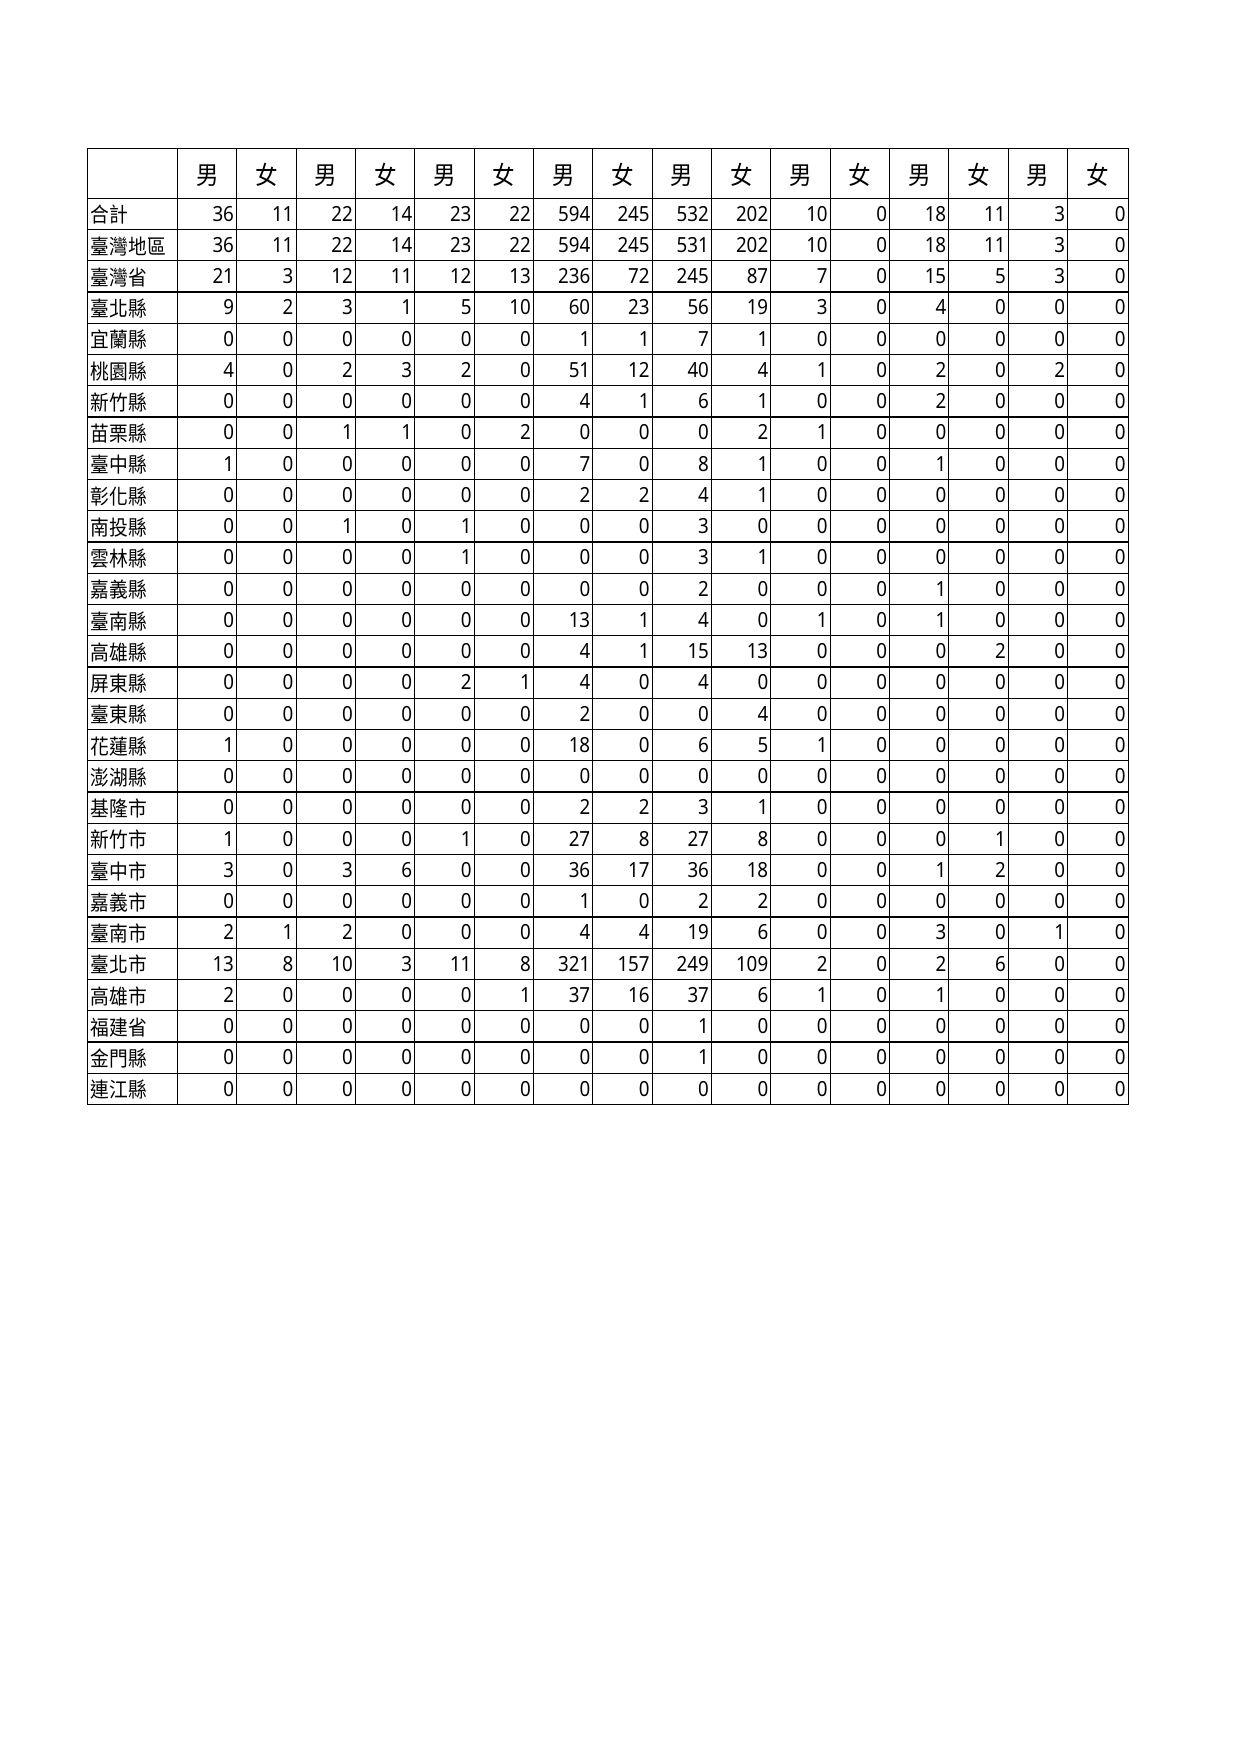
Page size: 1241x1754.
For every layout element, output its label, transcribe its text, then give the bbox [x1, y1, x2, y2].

table_cell 0 [1068, 1011, 1128, 1041]
table_cell 1 [415, 511, 474, 541]
table_cell 10 [771, 199, 830, 229]
table_cell 2 [890, 386, 948, 416]
table_cell 4 [534, 668, 592, 698]
table_cell 0 [1009, 543, 1067, 573]
table_cell 0 [534, 1074, 592, 1104]
table_cell 0 [593, 418, 652, 448]
table_cell 0 [949, 480, 1008, 510]
table_cell 0 [356, 824, 414, 854]
table_cell 0 [534, 574, 592, 604]
table_cell 0 [1068, 324, 1128, 354]
table_cell 0 [949, 1074, 1008, 1104]
table_cell 0 [356, 543, 414, 573]
table_cell 0 [949, 574, 1008, 604]
table_cell 60 [534, 293, 592, 323]
table_cell 0 [1009, 949, 1067, 979]
table_cell 11 [415, 949, 474, 979]
table_cell 0 [1009, 574, 1067, 604]
table_cell 0 [1068, 418, 1128, 448]
table_cell 0 [831, 418, 889, 448]
table_cell 23 [415, 230, 474, 260]
table_cell 3 [1009, 199, 1067, 229]
table_cell 4 [712, 699, 770, 729]
table_cell 1 [712, 324, 770, 354]
table_cell 0 [356, 480, 414, 510]
table_cell 5 [949, 261, 1008, 291]
table_cell 0 [890, 1011, 948, 1041]
table_cell 109 [712, 949, 770, 979]
table_cell 0 [831, 699, 889, 729]
table_cell 0 [356, 793, 414, 823]
table_cell 0 [1009, 418, 1067, 448]
table_cell 23 [593, 293, 652, 323]
table_cell 6 [653, 386, 711, 416]
table_cell 0 [1009, 761, 1067, 791]
table_cell 4 [534, 636, 592, 666]
table_cell 0 [297, 1011, 355, 1041]
table_cell 0 [237, 699, 296, 729]
table_cell 0 [1068, 543, 1128, 573]
table_cell 17 [593, 855, 652, 885]
table_cell 2 [593, 480, 652, 510]
table_cell 3 [890, 918, 948, 948]
table_cell 0 [949, 793, 1008, 823]
table_cell 14 [356, 199, 414, 229]
table_cell 18 [890, 230, 948, 260]
table_cell 2 [178, 918, 236, 948]
table_cell 0 [178, 418, 236, 448]
table_cell 3 [653, 793, 711, 823]
table_cell 連江縣 [88, 1074, 177, 1104]
table_cell 0 [237, 980, 296, 1010]
table_cell 0 [415, 636, 474, 666]
table_cell 0 [237, 386, 296, 416]
table_cell 0 [949, 761, 1008, 791]
table_cell 高雄縣 [88, 636, 177, 666]
table_cell 51 [534, 355, 592, 385]
table_cell 0 [237, 480, 296, 510]
table_cell 1 [771, 418, 830, 448]
table_cell 0 [890, 636, 948, 666]
table_cell 1 [534, 886, 592, 916]
table_cell 13 [534, 605, 592, 635]
table_cell 雲林縣 [88, 543, 177, 573]
table_cell 1 [771, 980, 830, 1010]
table_cell 0 [356, 386, 414, 416]
table_cell 0 [593, 1011, 652, 1041]
table_cell 0 [771, 855, 830, 885]
table_cell 1 [475, 980, 533, 1010]
table_cell 0 [712, 1011, 770, 1041]
table_cell 0 [831, 918, 889, 948]
table_cell 21 [178, 261, 236, 291]
table_cell 0 [178, 761, 236, 791]
table_cell 321 [534, 949, 592, 979]
table_cell 157 [593, 949, 652, 979]
table_cell 0 [475, 324, 533, 354]
table_cell 0 [297, 886, 355, 916]
table_cell 0 [178, 386, 236, 416]
table_cell 0 [237, 511, 296, 541]
table_cell 0 [949, 418, 1008, 448]
table_cell 福建省 [88, 1011, 177, 1041]
table_cell 0 [593, 511, 652, 541]
table_cell 0 [178, 605, 236, 635]
table_cell 2 [415, 355, 474, 385]
table_cell 0 [771, 761, 830, 791]
table_cell 3 [297, 293, 355, 323]
table_cell 10 [297, 949, 355, 979]
table_cell 0 [949, 1011, 1008, 1041]
table_cell 0 [415, 1011, 474, 1041]
table_cell 0 [475, 824, 533, 854]
table_cell 0 [297, 636, 355, 666]
table_cell 苗栗縣 [88, 418, 177, 448]
table_cell 0 [297, 480, 355, 510]
table_cell 0 [415, 1074, 474, 1104]
table_cell 1 [890, 855, 948, 885]
table_cell 0 [1068, 636, 1128, 666]
table_cell 0 [297, 730, 355, 760]
table_cell 0 [1009, 480, 1067, 510]
table_cell 彰化縣 [88, 480, 177, 510]
table_cell 臺北市 [88, 949, 177, 979]
table_cell 23 [415, 199, 474, 229]
table_cell 0 [1068, 480, 1128, 510]
table_cell 0 [475, 761, 533, 791]
table_cell 22 [475, 230, 533, 260]
table_cell 0 [534, 761, 592, 791]
table_cell 245 [593, 230, 652, 260]
table_cell 0 [949, 543, 1008, 573]
table_cell 男 [1009, 149, 1067, 198]
table_cell 1 [593, 324, 652, 354]
table_cell 5 [415, 293, 474, 323]
table_cell 0 [475, 699, 533, 729]
table_cell 2 [890, 949, 948, 979]
table_cell 0 [593, 886, 652, 916]
table_cell 0 [831, 574, 889, 604]
table_cell 0 [1068, 355, 1128, 385]
table_cell 11 [237, 199, 296, 229]
table_cell 0 [890, 324, 948, 354]
table_cell 6 [949, 949, 1008, 979]
table_cell 0 [1009, 793, 1067, 823]
table_cell 0 [237, 1074, 296, 1104]
table_cell 0 [1068, 886, 1128, 916]
table_cell 0 [356, 511, 414, 541]
table_cell 0 [593, 449, 652, 479]
table_cell 0 [356, 1074, 414, 1104]
table_cell 0 [534, 543, 592, 573]
table_cell 0 [831, 543, 889, 573]
table_cell 0 [831, 636, 889, 666]
table_cell 0 [712, 1043, 770, 1073]
table_cell 0 [475, 1011, 533, 1041]
table_cell 0 [356, 699, 414, 729]
table_cell 0 [593, 543, 652, 573]
table_cell 1 [415, 824, 474, 854]
table_cell 1 [237, 918, 296, 948]
table_cell 0 [831, 824, 889, 854]
table_cell 0 [771, 636, 830, 666]
table_cell 臺中市 [88, 855, 177, 885]
table_cell 12 [593, 355, 652, 385]
table_cell 0 [1068, 261, 1128, 291]
table_cell 0 [1068, 574, 1128, 604]
table_cell 0 [593, 1074, 652, 1104]
table_cell 0 [771, 324, 830, 354]
table_cell 0 [771, 1011, 830, 1041]
table_cell 0 [949, 293, 1008, 323]
table_cell 男 [178, 149, 236, 198]
table_header [88, 149, 177, 198]
table_cell 0 [1068, 293, 1128, 323]
table_cell 女 [475, 149, 533, 198]
table_cell 2 [712, 886, 770, 916]
table_cell 0 [593, 574, 652, 604]
table_cell 0 [475, 355, 533, 385]
table_cell 0 [771, 699, 830, 729]
table_cell 0 [1068, 761, 1128, 791]
table_cell 245 [653, 261, 711, 291]
table_cell 1 [890, 980, 948, 1010]
table_cell 0 [178, 668, 236, 698]
table_cell 0 [1068, 699, 1128, 729]
table_cell 0 [475, 511, 533, 541]
table_cell 女 [1068, 149, 1128, 198]
table_cell 0 [593, 730, 652, 760]
table_cell 27 [653, 824, 711, 854]
table_cell 1 [890, 574, 948, 604]
table_cell 11 [356, 261, 414, 291]
table_cell 8 [475, 949, 533, 979]
table_cell 0 [890, 699, 948, 729]
table_cell 0 [771, 386, 830, 416]
table_cell 10 [475, 293, 533, 323]
table_cell 0 [831, 1011, 889, 1041]
table_cell 新竹市 [88, 824, 177, 854]
table_cell 桃園縣 [88, 355, 177, 385]
table_cell 0 [890, 886, 948, 916]
table_cell 0 [415, 605, 474, 635]
table_cell 1 [178, 824, 236, 854]
table_cell 0 [415, 418, 474, 448]
table_cell 0 [475, 730, 533, 760]
table_cell 37 [653, 980, 711, 1010]
table_cell 2 [178, 980, 236, 1010]
table_cell 1 [178, 730, 236, 760]
table_cell 臺灣地區 [88, 230, 177, 260]
table_cell 531 [653, 230, 711, 260]
table_cell 14 [356, 230, 414, 260]
table_cell 0 [415, 386, 474, 416]
table_cell 女 [712, 149, 770, 198]
table_cell 0 [831, 199, 889, 229]
table_cell 5 [712, 730, 770, 760]
table_cell 0 [297, 605, 355, 635]
table_cell 0 [890, 1074, 948, 1104]
table_cell 2 [653, 886, 711, 916]
table_cell 594 [534, 199, 592, 229]
table_cell 0 [771, 793, 830, 823]
table_cell 3 [297, 855, 355, 885]
table_cell 0 [1068, 386, 1128, 416]
table_cell 0 [237, 605, 296, 635]
table_cell 0 [1009, 511, 1067, 541]
table_cell 0 [178, 1011, 236, 1041]
table_cell 0 [534, 1043, 592, 1073]
table_cell 0 [771, 480, 830, 510]
table_cell 4 [178, 355, 236, 385]
table_cell 0 [1009, 386, 1067, 416]
table_cell 1 [771, 605, 830, 635]
table_cell 8 [593, 824, 652, 854]
table_cell 0 [475, 1043, 533, 1073]
table_cell 0 [831, 730, 889, 760]
table_cell 0 [415, 324, 474, 354]
table_cell 0 [949, 386, 1008, 416]
table_cell 0 [1068, 949, 1128, 979]
table_cell 0 [593, 761, 652, 791]
table_cell 0 [237, 1043, 296, 1073]
table_cell 22 [297, 230, 355, 260]
table_cell 0 [475, 886, 533, 916]
table_cell 2 [712, 418, 770, 448]
table_cell 女 [593, 149, 652, 198]
table_cell 0 [415, 1043, 474, 1073]
table_cell 2 [534, 793, 592, 823]
table_cell 1 [593, 386, 652, 416]
table_cell 0 [831, 480, 889, 510]
table_cell 6 [653, 730, 711, 760]
table_cell 臺南市 [88, 918, 177, 948]
table_cell 1 [712, 386, 770, 416]
table_cell 澎湖縣 [88, 761, 177, 791]
table_cell 0 [831, 449, 889, 479]
table_cell 0 [297, 1043, 355, 1073]
table_cell 0 [297, 324, 355, 354]
table_cell 7 [771, 261, 830, 291]
table_cell 0 [890, 418, 948, 448]
table_cell 0 [831, 230, 889, 260]
table_cell 0 [178, 574, 236, 604]
table_cell 0 [1068, 918, 1128, 948]
table_cell 0 [237, 324, 296, 354]
table_cell 0 [297, 761, 355, 791]
table_cell 宜蘭縣 [88, 324, 177, 354]
table_cell 0 [712, 605, 770, 635]
table_cell 8 [237, 949, 296, 979]
table_cell 0 [415, 918, 474, 948]
table_cell 3 [1009, 230, 1067, 260]
table_cell 0 [356, 918, 414, 948]
table_cell 0 [831, 668, 889, 698]
table_cell 4 [534, 918, 592, 948]
table_cell 2 [297, 918, 355, 948]
table_cell 0 [1009, 980, 1067, 1010]
table_cell 3 [237, 261, 296, 291]
table_cell 7 [534, 449, 592, 479]
table_cell 0 [890, 1043, 948, 1073]
table_cell 0 [356, 605, 414, 635]
table_cell 0 [297, 793, 355, 823]
table_cell 0 [356, 886, 414, 916]
table_cell 12 [297, 261, 355, 291]
table_cell 36 [178, 199, 236, 229]
table_cell 1 [297, 418, 355, 448]
table_cell 0 [178, 636, 236, 666]
table_cell 0 [831, 605, 889, 635]
table_cell 0 [415, 699, 474, 729]
table_cell 0 [415, 449, 474, 479]
table_cell 0 [1068, 1074, 1128, 1104]
table_cell 0 [712, 511, 770, 541]
table_cell 3 [771, 293, 830, 323]
table_cell 4 [593, 918, 652, 948]
table_cell 0 [890, 511, 948, 541]
table_cell 女 [356, 149, 414, 198]
table_cell 202 [712, 199, 770, 229]
table_cell 0 [949, 980, 1008, 1010]
table_cell 0 [237, 543, 296, 573]
table_cell 0 [415, 480, 474, 510]
table_cell 2 [890, 355, 948, 385]
table_cell 1 [771, 355, 830, 385]
table_cell 6 [356, 855, 414, 885]
table_cell 0 [534, 511, 592, 541]
table_cell 0 [949, 324, 1008, 354]
table_cell 0 [1068, 230, 1128, 260]
table_cell 0 [712, 761, 770, 791]
table_cell 202 [712, 230, 770, 260]
table_cell 11 [237, 230, 296, 260]
table_cell 女 [831, 149, 889, 198]
table_cell 18 [890, 199, 948, 229]
table_cell 0 [415, 793, 474, 823]
table_cell 0 [949, 699, 1008, 729]
table_cell 0 [771, 824, 830, 854]
table_cell 0 [831, 511, 889, 541]
table_cell 2 [593, 793, 652, 823]
table_cell 1 [415, 543, 474, 573]
table_cell 0 [831, 761, 889, 791]
table_cell 0 [831, 1074, 889, 1104]
table_cell 0 [949, 918, 1008, 948]
table_cell 16 [593, 980, 652, 1010]
table_cell 532 [653, 199, 711, 229]
table_cell 2 [534, 699, 592, 729]
table_cell 22 [297, 199, 355, 229]
table_cell 0 [237, 761, 296, 791]
table_cell 0 [1068, 1043, 1128, 1073]
table_cell 0 [1068, 824, 1128, 854]
table_cell 0 [949, 605, 1008, 635]
table_cell 0 [297, 1074, 355, 1104]
table_cell 0 [1068, 449, 1128, 479]
table_cell 4 [653, 668, 711, 698]
table_cell 18 [534, 730, 592, 760]
table_cell 0 [712, 668, 770, 698]
table_cell 19 [653, 918, 711, 948]
table_cell 0 [1068, 668, 1128, 698]
table_cell 男 [771, 149, 830, 198]
table_cell 合計 [88, 199, 177, 229]
table_cell 0 [771, 1074, 830, 1104]
table_cell 0 [1009, 824, 1067, 854]
table_cell 2 [297, 355, 355, 385]
table_cell 0 [475, 855, 533, 885]
table_cell 1 [771, 730, 830, 760]
table_cell 0 [831, 386, 889, 416]
table_cell 4 [653, 605, 711, 635]
table_cell 0 [890, 668, 948, 698]
table_cell 新竹縣 [88, 386, 177, 416]
table_cell 9 [178, 293, 236, 323]
table_cell 0 [415, 886, 474, 916]
table_cell 12 [415, 261, 474, 291]
table_cell 11 [949, 230, 1008, 260]
table_cell 0 [831, 324, 889, 354]
table_cell 0 [1009, 668, 1067, 698]
table_cell 0 [237, 1011, 296, 1041]
table_cell 0 [356, 730, 414, 760]
table_cell 0 [1009, 1074, 1067, 1104]
table_cell 0 [1068, 511, 1128, 541]
table_cell 2 [949, 636, 1008, 666]
table_cell 0 [178, 1043, 236, 1073]
table_cell 2 [771, 949, 830, 979]
table_cell 0 [771, 574, 830, 604]
table_cell 0 [237, 886, 296, 916]
table_cell 0 [653, 418, 711, 448]
table_cell 0 [831, 293, 889, 323]
table_cell 40 [653, 355, 711, 385]
table_cell 0 [237, 668, 296, 698]
table_cell 0 [237, 449, 296, 479]
table_cell 3 [653, 511, 711, 541]
table_cell 金門縣 [88, 1043, 177, 1073]
table_cell 1 [1009, 918, 1067, 948]
table_cell 嘉義縣 [88, 574, 177, 604]
table_cell 0 [890, 793, 948, 823]
table_cell 27 [534, 824, 592, 854]
table_cell 0 [771, 886, 830, 916]
table_cell 36 [653, 855, 711, 885]
table_cell 1 [949, 824, 1008, 854]
table_cell 15 [890, 261, 948, 291]
table_cell 0 [771, 449, 830, 479]
table_cell 0 [1009, 1043, 1067, 1073]
table_cell 臺灣省 [88, 261, 177, 291]
table_cell 87 [712, 261, 770, 291]
table_cell 0 [1068, 605, 1128, 635]
table_cell 0 [1009, 449, 1067, 479]
table_cell 3 [1009, 261, 1067, 291]
table_cell 0 [475, 386, 533, 416]
table_cell 1 [712, 449, 770, 479]
table_cell 男 [534, 149, 592, 198]
table_cell 0 [712, 1074, 770, 1104]
table_cell 臺東縣 [88, 699, 177, 729]
table_cell 嘉義市 [88, 886, 177, 916]
table_cell 臺南縣 [88, 605, 177, 635]
table_cell 8 [653, 449, 711, 479]
table_cell 2 [237, 293, 296, 323]
table_cell 0 [475, 574, 533, 604]
table_cell 女 [949, 149, 1008, 198]
table_cell 0 [949, 1043, 1008, 1073]
table_cell 1 [534, 324, 592, 354]
table_cell 19 [712, 293, 770, 323]
table_cell 0 [297, 574, 355, 604]
table_cell 0 [1009, 855, 1067, 885]
table_cell 11 [949, 199, 1008, 229]
table_cell 0 [831, 355, 889, 385]
table_cell 0 [415, 980, 474, 1010]
table_cell 2 [1009, 355, 1067, 385]
table_cell 36 [178, 230, 236, 260]
table_cell 1 [178, 449, 236, 479]
table_cell 0 [178, 793, 236, 823]
table_cell 8 [712, 824, 770, 854]
table_cell 36 [534, 855, 592, 885]
table_cell 0 [356, 324, 414, 354]
table_cell 13 [178, 949, 236, 979]
table_cell 10 [771, 230, 830, 260]
table_cell 1 [356, 418, 414, 448]
table_cell 0 [653, 1074, 711, 1104]
table_cell 0 [890, 730, 948, 760]
table_cell 0 [949, 730, 1008, 760]
table_cell 1 [712, 543, 770, 573]
table_cell 7 [653, 324, 711, 354]
table_cell 1 [356, 293, 414, 323]
table_cell 0 [949, 449, 1008, 479]
table_cell 15 [653, 636, 711, 666]
table_cell 0 [1009, 324, 1067, 354]
table_cell 2 [534, 480, 592, 510]
table_cell 0 [1068, 793, 1128, 823]
table_cell 6 [712, 980, 770, 1010]
table_cell 236 [534, 261, 592, 291]
table_cell 0 [1068, 199, 1128, 229]
table_cell 0 [237, 355, 296, 385]
table_cell 屏東縣 [88, 668, 177, 698]
table_cell 13 [475, 261, 533, 291]
table_cell 花蓮縣 [88, 730, 177, 760]
table_cell 0 [1009, 605, 1067, 635]
table_cell 0 [771, 511, 830, 541]
table_cell 0 [356, 449, 414, 479]
table_cell 0 [534, 418, 592, 448]
table_cell 0 [771, 918, 830, 948]
table_cell 0 [356, 1011, 414, 1041]
table_cell 0 [356, 761, 414, 791]
table_cell 女 [237, 149, 296, 198]
table_cell 1 [475, 668, 533, 698]
table_cell 0 [237, 418, 296, 448]
table_cell 1 [653, 1043, 711, 1073]
table_cell 0 [831, 980, 889, 1010]
table_cell 0 [890, 761, 948, 791]
table_cell 2 [415, 668, 474, 698]
table_cell 245 [593, 199, 652, 229]
table_cell 0 [890, 543, 948, 573]
table_cell 1 [653, 1011, 711, 1041]
table_cell 0 [415, 761, 474, 791]
table_cell 男 [890, 149, 948, 198]
table_cell 0 [1068, 980, 1128, 1010]
table_cell 2 [475, 418, 533, 448]
table_cell 56 [653, 293, 711, 323]
table_cell 男 [297, 149, 355, 198]
table_cell 0 [831, 261, 889, 291]
table_cell 3 [653, 543, 711, 573]
table_cell 1 [890, 605, 948, 635]
table_cell 男 [415, 149, 474, 198]
table_cell 0 [534, 1011, 592, 1041]
table_cell 72 [593, 261, 652, 291]
table_cell 男 [653, 149, 711, 198]
table_cell 0 [237, 855, 296, 885]
table_cell 0 [356, 574, 414, 604]
table_cell 0 [178, 543, 236, 573]
table_cell 0 [890, 480, 948, 510]
table_cell 2 [653, 574, 711, 604]
table_cell 臺中縣 [88, 449, 177, 479]
table_cell 0 [356, 980, 414, 1010]
table_cell 594 [534, 230, 592, 260]
table_cell 37 [534, 980, 592, 1010]
table_cell 2 [949, 855, 1008, 885]
table_cell 0 [297, 980, 355, 1010]
table_cell 0 [297, 668, 355, 698]
table_cell 18 [712, 855, 770, 885]
table_cell 0 [890, 824, 948, 854]
table_cell 0 [593, 1043, 652, 1073]
table_cell 13 [712, 636, 770, 666]
table_cell 0 [1009, 886, 1067, 916]
table_cell 0 [593, 668, 652, 698]
table_cell 0 [1009, 1011, 1067, 1041]
table_cell 1 [890, 449, 948, 479]
table_cell 0 [831, 1043, 889, 1073]
table_cell 0 [475, 543, 533, 573]
table_cell 0 [356, 1043, 414, 1073]
table_cell 0 [1009, 730, 1067, 760]
table_cell 0 [297, 449, 355, 479]
table_cell 基隆市 [88, 793, 177, 823]
table_cell 0 [356, 636, 414, 666]
table_cell 0 [237, 730, 296, 760]
table_cell 22 [475, 199, 533, 229]
table_cell 0 [178, 1074, 236, 1104]
table_cell 0 [475, 480, 533, 510]
table_cell 0 [771, 543, 830, 573]
table_cell 0 [178, 699, 236, 729]
table_cell 3 [178, 855, 236, 885]
table_cell 0 [831, 949, 889, 979]
table_cell 0 [831, 855, 889, 885]
table_cell 0 [297, 386, 355, 416]
table_cell 0 [297, 543, 355, 573]
table_cell 0 [475, 605, 533, 635]
table_cell 0 [415, 574, 474, 604]
table_cell 0 [178, 886, 236, 916]
table_cell 0 [949, 886, 1008, 916]
table_cell 4 [712, 355, 770, 385]
table_cell 0 [831, 886, 889, 916]
table_cell 4 [653, 480, 711, 510]
table_cell 0 [771, 1043, 830, 1073]
table_cell 0 [297, 699, 355, 729]
table_cell 0 [653, 761, 711, 791]
table_cell 6 [712, 918, 770, 948]
table_cell 1 [297, 511, 355, 541]
table_cell 0 [178, 480, 236, 510]
table_cell 0 [475, 1074, 533, 1104]
table_cell 0 [949, 355, 1008, 385]
table_cell 1 [593, 636, 652, 666]
table_cell 0 [237, 636, 296, 666]
table_cell 0 [237, 824, 296, 854]
table_cell 0 [949, 668, 1008, 698]
table_cell 0 [771, 668, 830, 698]
table_cell 1 [712, 480, 770, 510]
table_cell 0 [297, 824, 355, 854]
table_cell 0 [475, 918, 533, 948]
table_cell 0 [1009, 699, 1067, 729]
table_cell 0 [475, 793, 533, 823]
table_cell 0 [356, 668, 414, 698]
table_cell 高雄市 [88, 980, 177, 1010]
table_cell 0 [593, 699, 652, 729]
table_cell 0 [1009, 293, 1067, 323]
table_cell 0 [831, 793, 889, 823]
table_cell 0 [475, 449, 533, 479]
table_cell 0 [237, 574, 296, 604]
table_cell 0 [178, 511, 236, 541]
table_cell 3 [356, 355, 414, 385]
table_cell 1 [712, 793, 770, 823]
table_cell 0 [653, 699, 711, 729]
table_cell 4 [890, 293, 948, 323]
table_cell 0 [1068, 855, 1128, 885]
table_cell 0 [1068, 730, 1128, 760]
table_cell 0 [237, 793, 296, 823]
table_cell 南投縣 [88, 511, 177, 541]
table_cell 0 [712, 574, 770, 604]
table_cell 0 [415, 730, 474, 760]
table_cell 0 [178, 324, 236, 354]
table_cell 1 [593, 605, 652, 635]
table_cell 249 [653, 949, 711, 979]
table_cell 臺北縣 [88, 293, 177, 323]
table_cell 0 [475, 636, 533, 666]
table_cell 3 [356, 949, 414, 979]
table_cell 0 [415, 855, 474, 885]
table_cell 0 [949, 511, 1008, 541]
table_cell 0 [1009, 636, 1067, 666]
table_cell 4 [534, 386, 592, 416]
